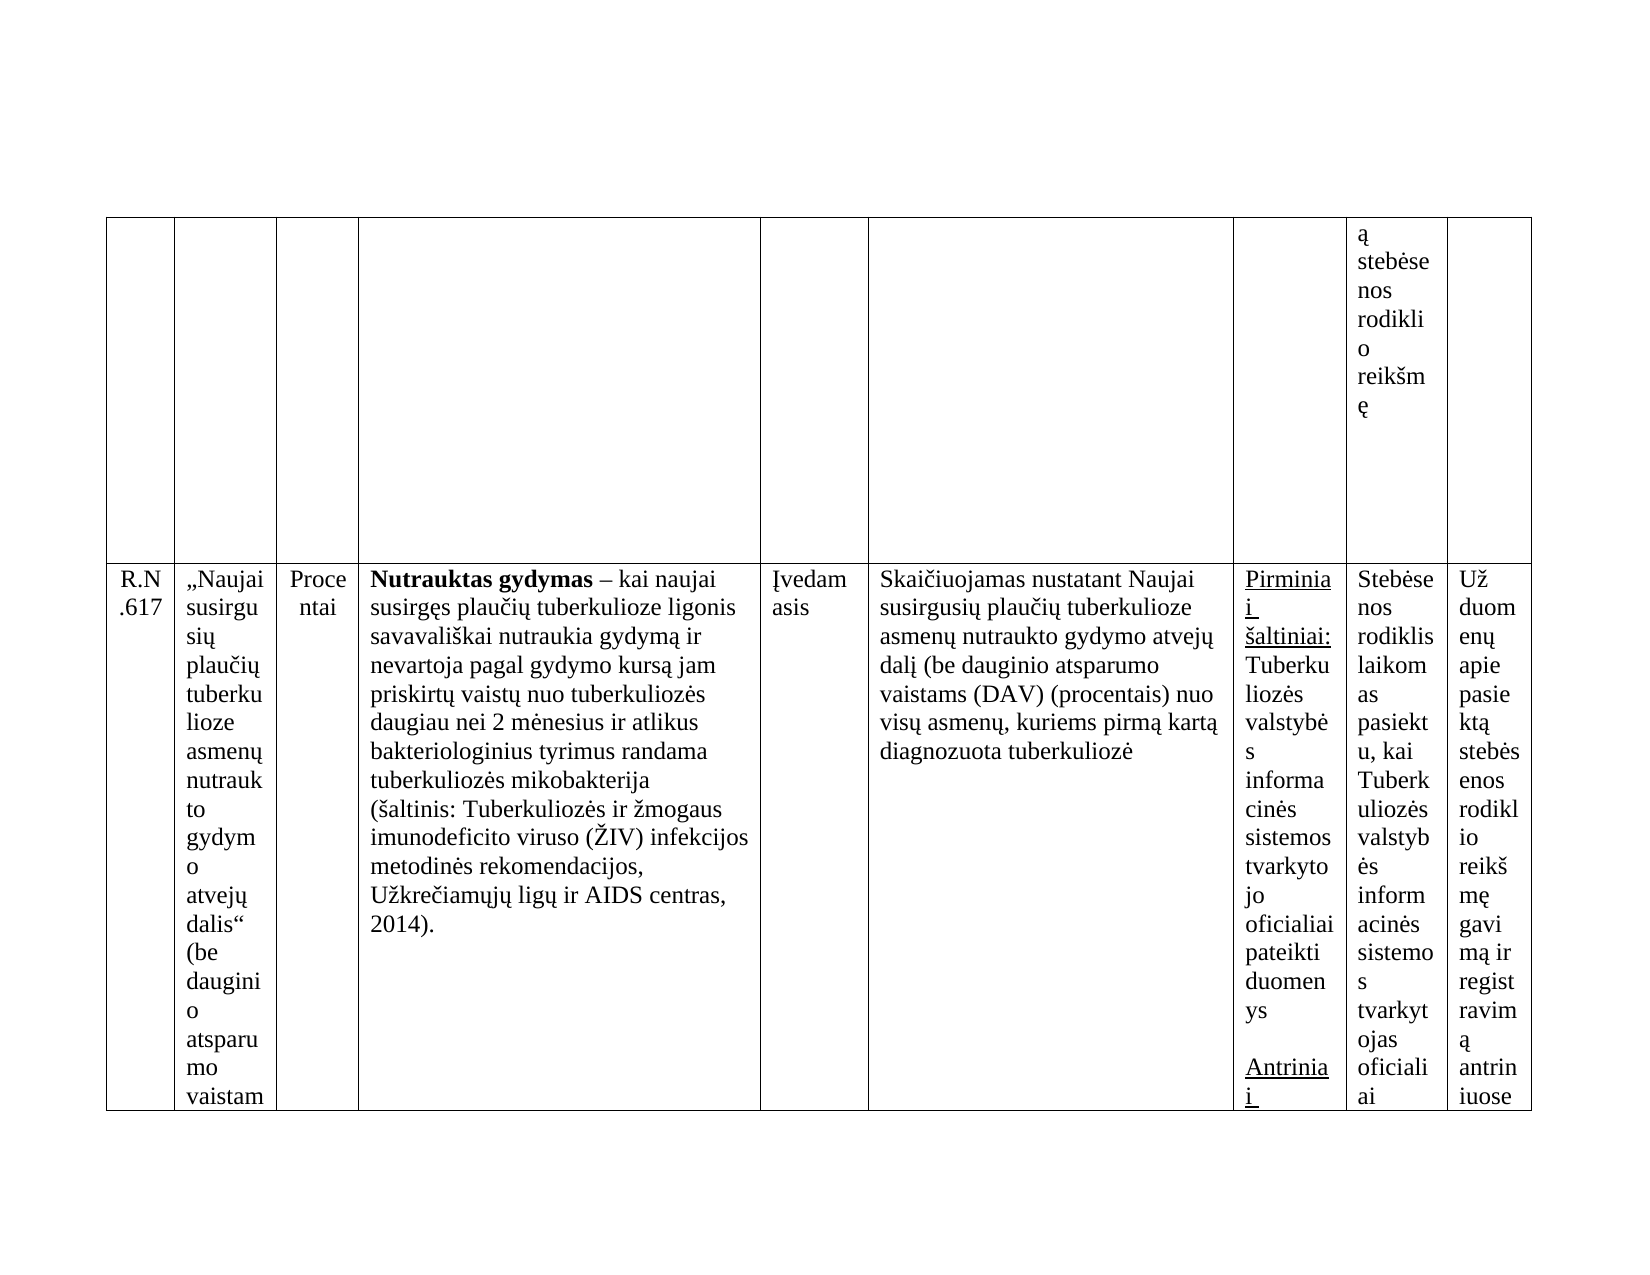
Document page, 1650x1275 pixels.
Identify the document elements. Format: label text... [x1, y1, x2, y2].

table_cell [107, 218, 174, 563]
table_cell Už duomenų apie pasiektą stebėsenos rodiklio reikšmę gavimą ir registravimą antriniuose [1448, 564, 1531, 1110]
table_cell Pirminiai šaltiniai: Tuberkuliozės valstybės informacinės sistemos tvarkytojo oficialiai pateikti duomenys Antriniai [1234, 564, 1346, 1110]
table_cell R.N.617 [107, 564, 174, 1110]
table_cell Skaičiuojamas nustatant Naujai susirgusių plaučių tuberkulioze asmenų nutraukto gydymo atvejų dalį (be dauginio atsparumo vaistams (DAV) (procentais) nuo visų asmenų, kuriems pirmą kartą diagnozuota tuberkuliozė [869, 564, 1233, 1110]
table_cell [869, 218, 1233, 563]
table_cell Nutrauktas gydymas – kai naujai susirgęs plaučių tuberkulioze ligonis savavališkai nutraukia gydymą ir nevartoja pagal gydymo kursą jam priskirtų vaistų nuo tuberkuliozės daugiau nei 2 mėnesius ir atlikus bakteriologinius tyrimus randama tuberkuliozės mikobakterija (šaltinis: Tuberkuliozės ir žmogaus imunodeficito viruso (ŽIV) infekcijos metodinės rekomendacijos, Užkrečiamųjų ligų ir AIDS centras, 2014). [359, 564, 760, 1110]
table_cell Stebėsenos rodiklis laikomas pasiektu, kai Tuberkuliozės valstybės informacinės sistemos tvarkytojas oficialiai [1347, 564, 1447, 1110]
table_cell Įvedamasis [761, 564, 868, 1110]
table_cell [277, 218, 358, 563]
table_cell [761, 218, 868, 563]
table_cell Procentai [277, 564, 358, 1110]
table_cell [1234, 218, 1346, 563]
table_cell [1448, 218, 1531, 563]
table_cell ą stebėsenos rodiklio reikšmę [1347, 218, 1447, 563]
table_cell „Naujai susirgusių plaučių tuberkulioze asmenų nutraukto gydymo atvejų dalis“ (be dauginio atsparumo vaistam [175, 564, 276, 1110]
table_cell [175, 218, 276, 563]
table_cell [359, 218, 760, 563]
